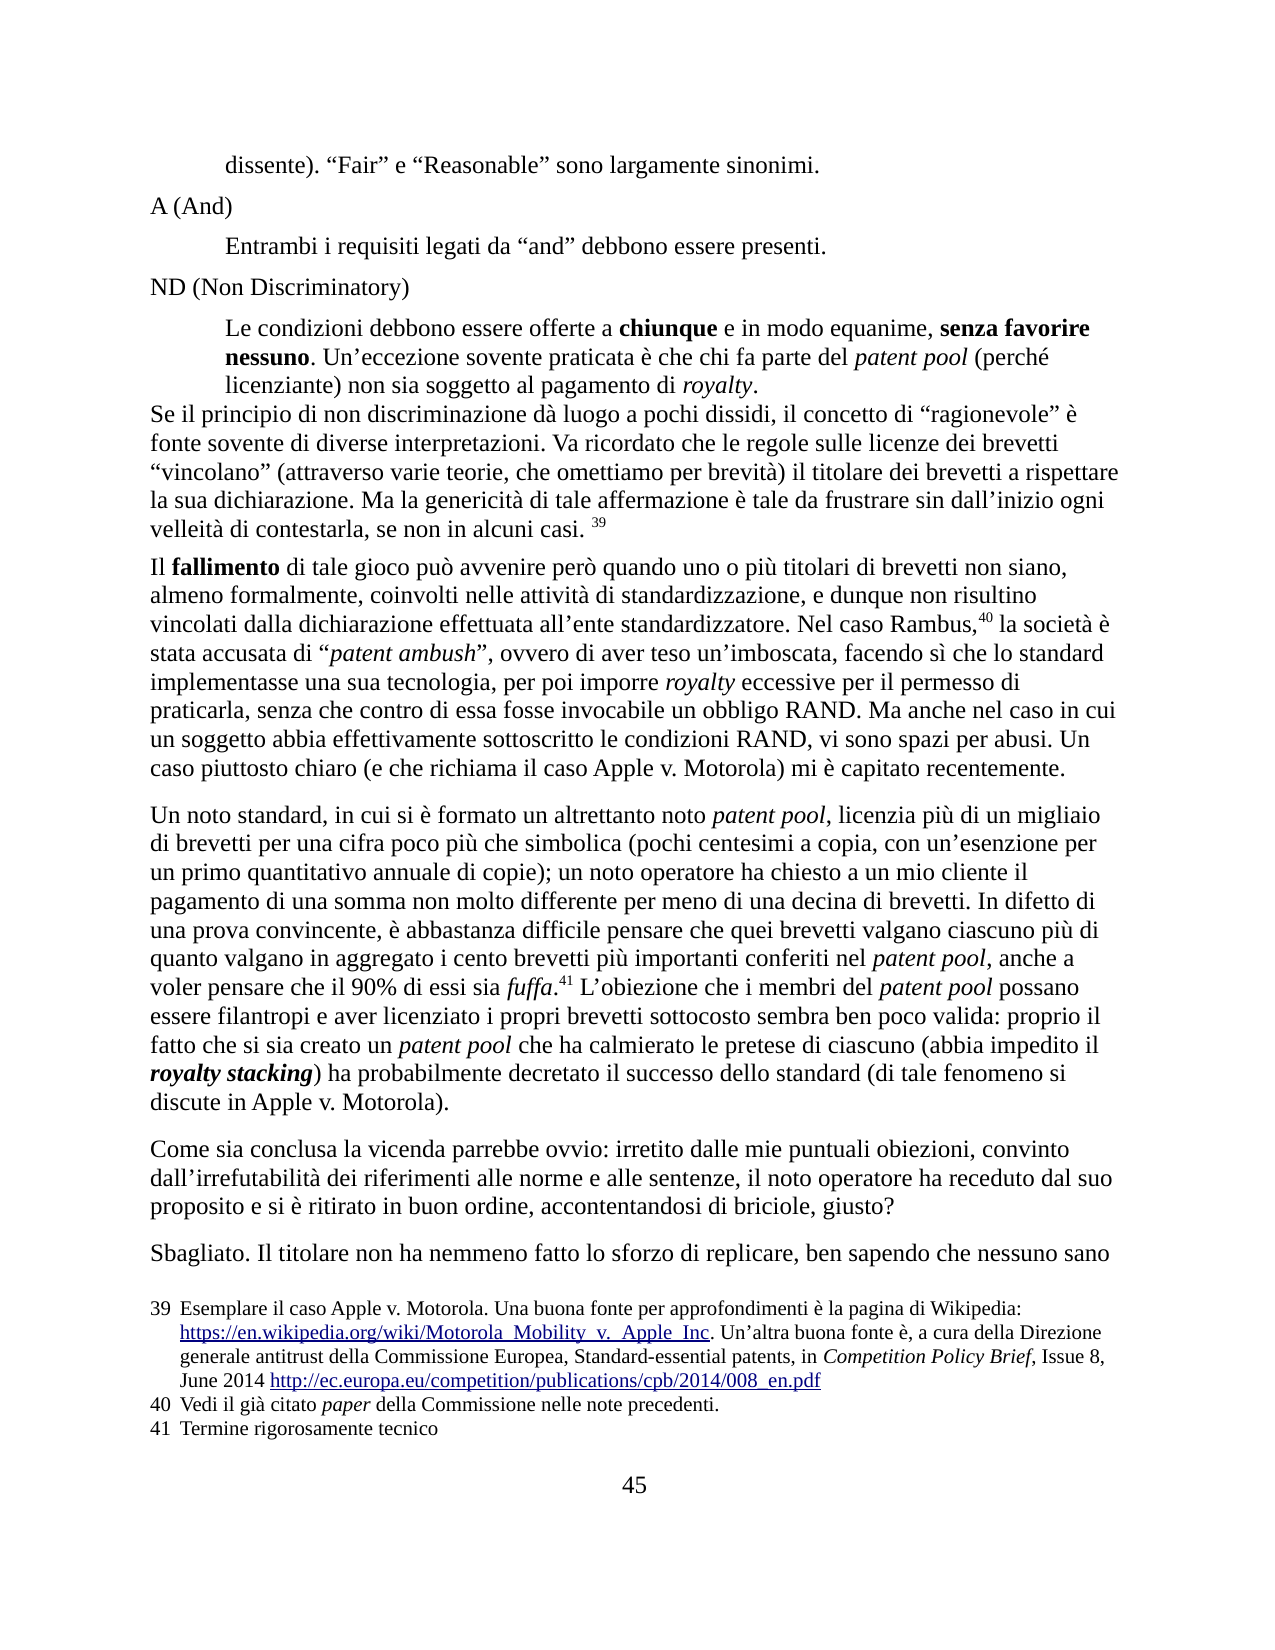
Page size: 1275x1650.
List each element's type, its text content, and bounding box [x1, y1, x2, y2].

text Termine rigorosamente tecnico [150, 1416, 1125, 1440]
text Le condizioni debbono essere offerte a chiunque e in modo equanime, senza favorire nessuno. Un’eccezione sovente praticata è che chi fa parte del patent pool (perché licenziante) non sia soggetto al pagamento di royalty. [225, 313, 1125, 399]
text Sbagliato. Il titolare non ha nemmeno fatto lo sforzo di replicare, ben sapendo che nessuno sano [150, 1238, 1125, 1267]
text Esemplare il caso Apple v. Motorola. Una buona fonte per approfondimenti è la pagina di Wikipedia: https://en.wikipedia.org/wiki/Motorola_Mobility_v._Apple_Inc. Un’altra buona fonte è, a cura della Direzione generale antitrust della Commissione Europea, Standard-essential patents, in Competition Policy Brief, Issue 8, June 2014 http://ec.europa.eu/competition/publications/cpb/2014/008_en.pdf [150, 1296, 1125, 1392]
text Come sia conclusa la vicenda parrebbe ovvio: irretito dalle mie puntuali obiezioni, convinto dall’irrefutabilità dei riferimenti alle norme e alle sentenze, il noto operatore ha receduto dal suo proposito e si è ritirato in buon ordine, accontentandosi di briciole, giusto? [150, 1134, 1125, 1220]
text Entrambi i requisiti legati da “and” debbono essere presenti. [225, 231, 1125, 260]
text A (And) [150, 191, 1125, 219]
text Se il principio di non discriminazione dà luogo a pochi dissidi, il concetto di “ragionevole” è fonte sovente di diverse interpretazioni. Va ricordato che le regole sulle licenze dei brevetti “vincolano” (attraverso varie teorie, che omettiamo per brevità) il titolare dei brevetti a rispettare la sua dichiarazione. Ma la genericità di tale affermazione è tale da frustrare sin dall’inizio ogni velleità di contestarla, se non in alcuni casi. [150, 399, 1125, 543]
text Vedi il già citato paper della Commissione nelle note precedenti. [150, 1392, 1125, 1416]
text Il fallimento di tale gioco può avvenire però quando uno o più titolari di brevetti non siano, almeno formalmente, coinvolti nelle attività di standardizzazione, e dunque non risultino vincolati dalla dichiarazione effettuata all’ente standardizzatore. Nel caso Rambus, la società è stata accusata di “patent ambush”, ovvero di aver teso un’imboscata, facendo sì che lo standard implementasse una sua tecnologia, per poi imporre royalty eccessive per il permesso di praticarla, senza che contro di essa fosse invocabile un obbligo RAND. Ma anche nel caso in cui un soggetto abbia effettivamente sottoscritto le condizioni RAND, vi sono spazi per abusi. Un caso piuttosto chiaro (e che richiama il caso Apple v. Motorola) mi è capitato recentemente. [150, 552, 1125, 782]
text dissente). “Fair” e “Reasonable” sono largamente sinonimi. [225, 150, 1125, 179]
text ND (Non Discriminatory) [150, 272, 1125, 301]
text Un noto standard, in cui si è formato un altrettanto noto patent pool, licenzia più di un migliaio di brevetti per una cifra poco più che simbolica (pochi centesimi a copia, con un’esenzione per un primo quantitativo annuale di copie); un noto operatore ha chiesto a un mio cliente il pagamento di una somma non molto differente per meno di una decina di brevetti. In difetto di una prova convincente, è abbastanza difficile pensare che quei brevetti valgano ciascuno più di quanto valgano in aggregato i cento brevetti più importanti conferiti nel patent pool, anche a voler pensare che il 90% di essi sia fuffa. L’obiezione che i membri del patent pool possano essere filantropi e aver licenziato i propri brevetti sottocosto sembra ben poco valida: proprio il fatto che si sia creato un patent pool che ha calmierato le pretese di ciascuno (abbia impedito il royalty stacking) ha probabilmente decretato il successo dello standard (di tale fenomeno si discute in Apple v. Motorola). [150, 800, 1125, 1116]
